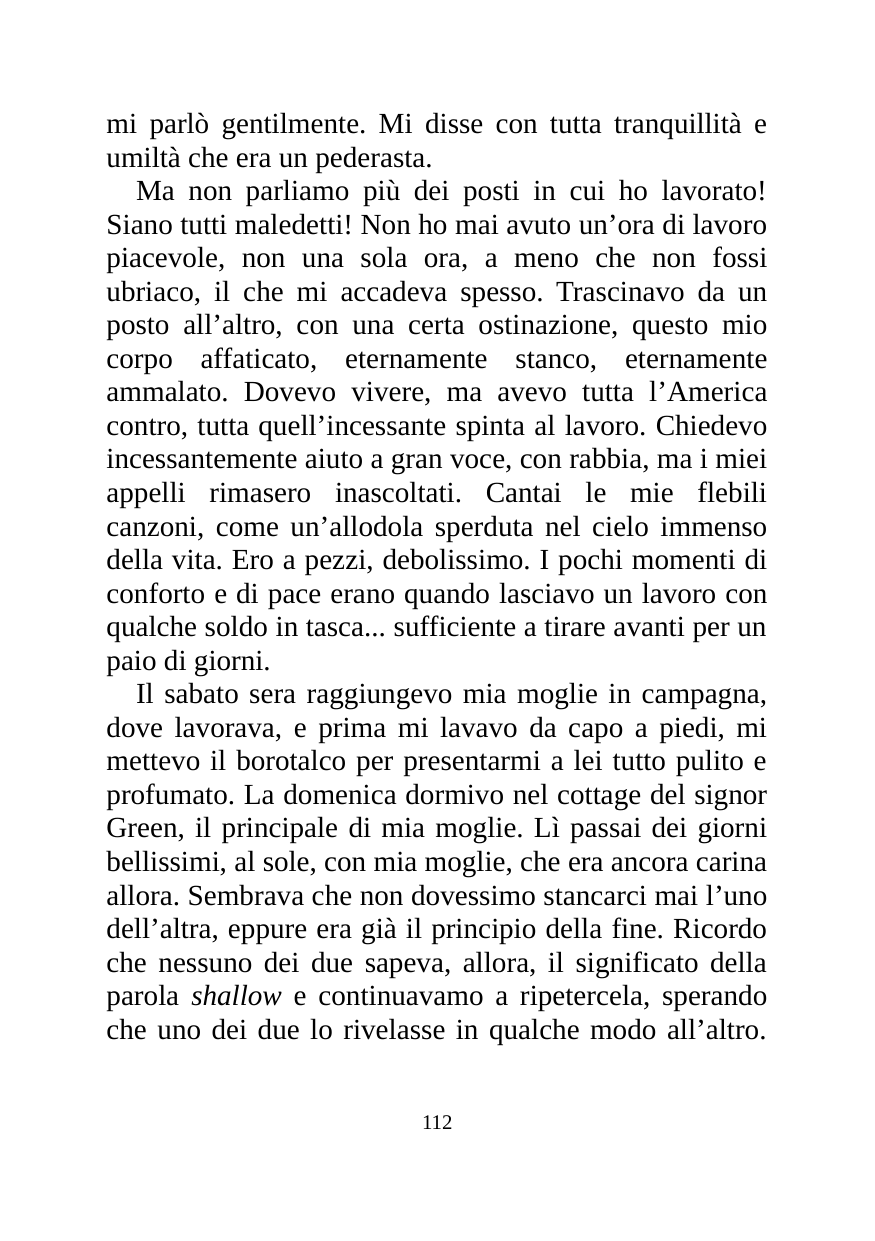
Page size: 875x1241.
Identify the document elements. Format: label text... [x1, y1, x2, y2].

text Il sabato sera raggiungevo mia moglie in campagna, dove lavorava, e prima mi lavavo da capo a piedi, mi mettevo il borotalco per presentarmi a lei tutto pulito e profumato. La domenica dormivo nel cottage del signor Green, il principale di mia moglie. Lì passai dei giorni bellissimi, al sole, con mia moglie, che era ancora carina allora. Sembrava che non dovessimo stancarci mai l’uno dell’altra, eppure era già il principio della fine. Ricordo che nessuno dei due sapeva, allora, il significato della parola shallow e continuavamo a ripetercela, sperando che uno dei due lo rivelasse in qualche modo all’altro. [106, 676, 768, 1045]
text Ma non parliamo più dei posti in cui ho lavorato! Siano tutti maledetti! Non ho mai avuto un’ora di lavoro piacevole, non una sola ora, a meno che non fossi ubriaco, il che mi accadeva spesso. Trascinavo da un posto all’altro, con una certa ostinazione, questo mio corpo affaticato, eternamente stanco, eternamente ammalato. Dovevo vivere, ma avevo tutta l’America contro, tutta quell’incessante spinta al lavoro. Chiedevo incessantemente aiuto a gran voce, con rabbia, ma i miei appelli rimasero inascoltati. Cantai le mie flebili canzoni, come un’allodola sperduta nel cielo immenso della vita. Ero a pezzi, debolissimo. I pochi momenti di conforto e di pace erano quando lasciavo un lavoro con qualche soldo in tasca... sufficiente a tirare avanti per un paio di giorni. [106, 173, 768, 676]
text mi parlò gentilmente. Mi disse con tutta tranquillità e umiltà che era un pederasta. [106, 106, 768, 173]
